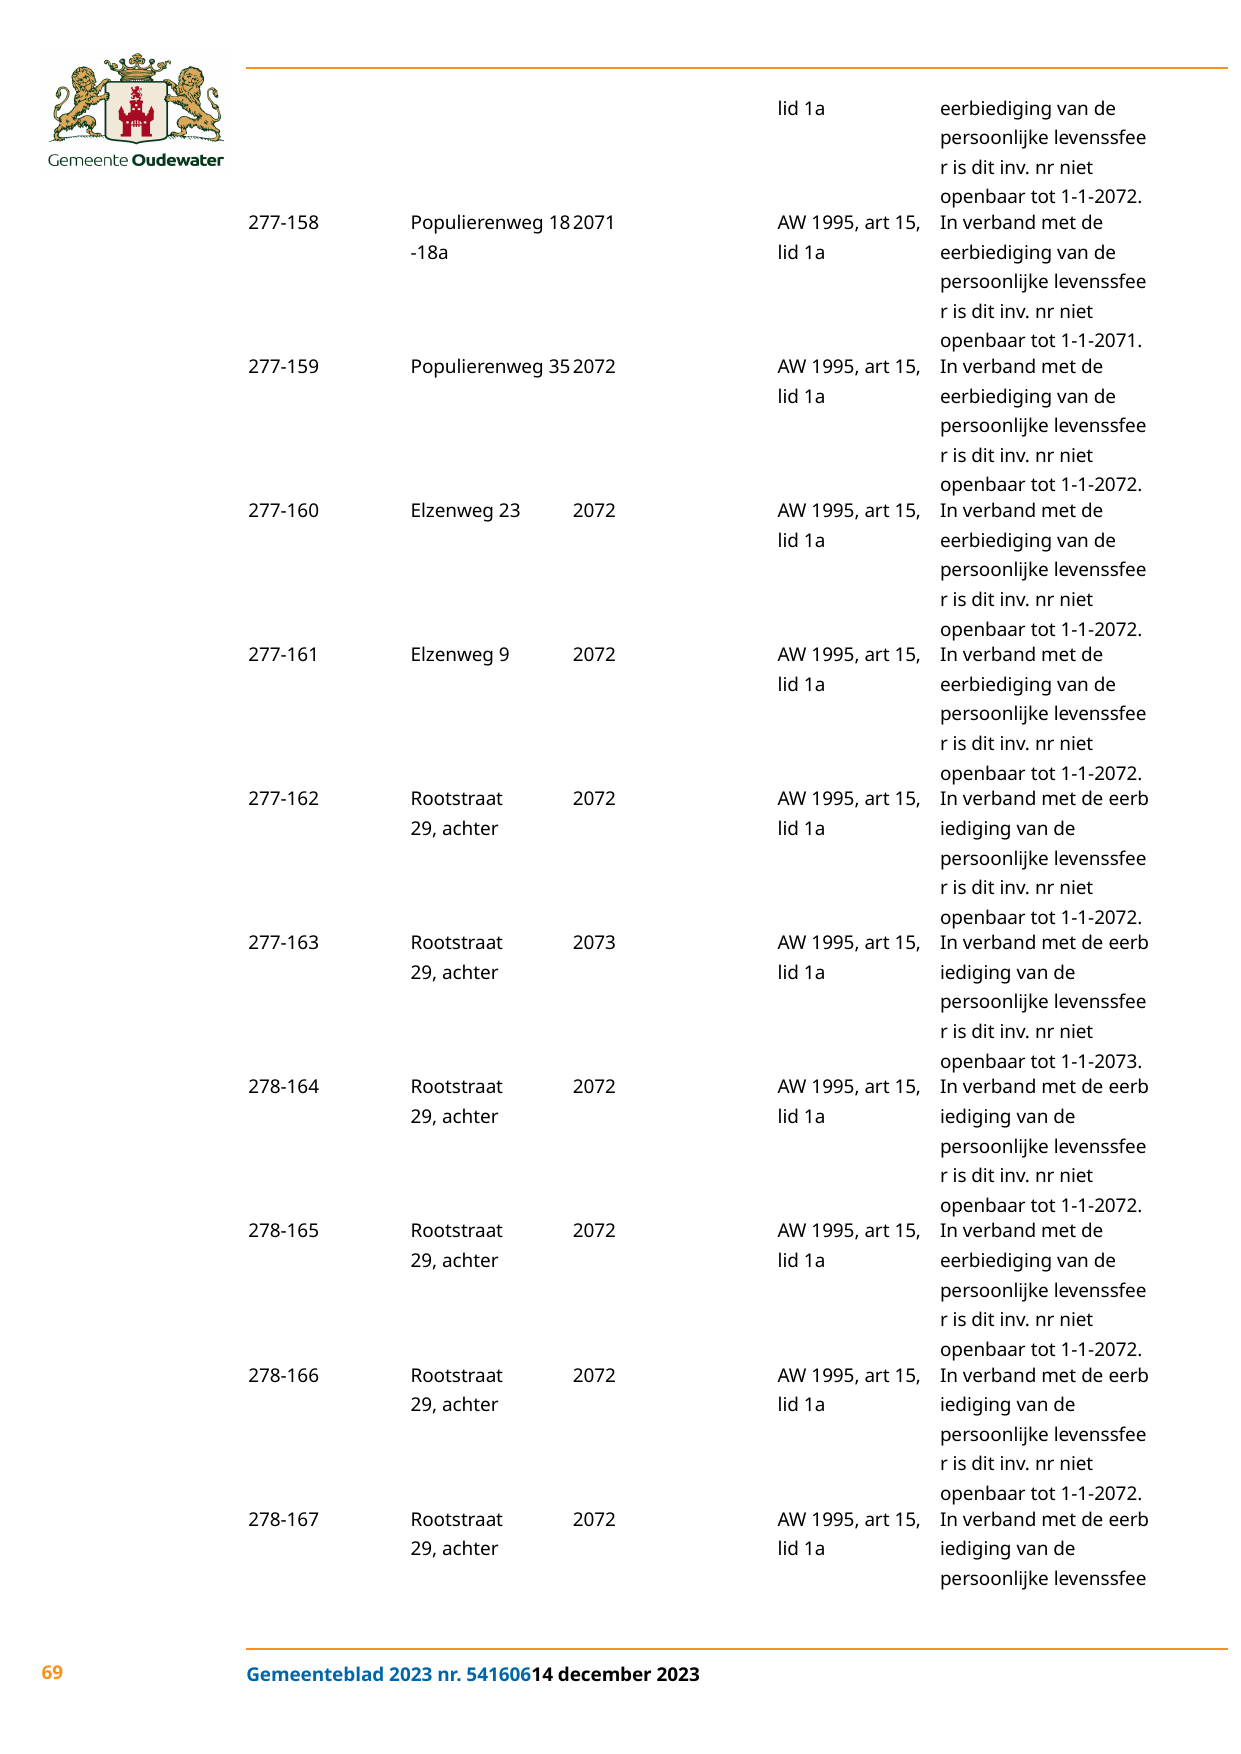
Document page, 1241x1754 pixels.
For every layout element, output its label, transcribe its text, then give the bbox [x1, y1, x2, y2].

table_cell 278-166 [248, 1362, 410, 1506]
table_cell 2072 [573, 1506, 777, 1591]
table_cell 277-159 [248, 353, 410, 497]
table_cell eerbiediging van de persoonlijke levenssfeer is dit inv. nr niet openbaar tot 1-1-2072. [940, 95, 1152, 209]
table_cell Rootstraat 29, achter [410, 1362, 573, 1506]
table_cell AW 1995, art 15, lid 1a [778, 641, 940, 786]
table_cell [410, 95, 573, 209]
table_cell Rootstraat 29, achter [410, 1218, 573, 1362]
table_cell 278-167 [248, 1506, 410, 1591]
table_cell AW 1995, art 15, lid 1a [778, 1362, 940, 1506]
table_cell 277-163 [248, 930, 410, 1074]
table_cell Populierenweg 18-18a [410, 209, 573, 353]
table_cell 2072 [573, 1218, 777, 1362]
table_cell In verband met de eerbiediging van de persoonlijke levenssfeer is dit inv. nr niet openbaar tot 1-1-2072. [940, 641, 1152, 786]
table_cell AW 1995, art 15, lid 1a [778, 1074, 940, 1218]
table_cell In verband met de eerbiediging van de persoonlijke levenssfeer is dit inv. nr niet openbaar tot 1-1-2073. [940, 930, 1152, 1074]
table_cell 2071 [573, 209, 777, 353]
table_cell 277-162 [248, 786, 410, 929]
table_cell Populierenweg 35 [410, 353, 573, 497]
table_cell Rootstraat 29, achter [410, 786, 573, 929]
table_cell 277-161 [248, 641, 410, 786]
table_cell 2073 [573, 930, 777, 1074]
table_cell Rootstraat 29, achter [410, 1506, 573, 1591]
table_cell AW 1995, art 15, lid 1a [778, 498, 940, 641]
table_cell Rootstraat 29, achter [410, 930, 573, 1074]
table_cell AW 1995, art 15, lid 1a [778, 930, 940, 1074]
table_cell lid 1a [778, 95, 940, 209]
table_cell In verband met de eerbiediging van de persoonlijke levenssfeer is dit inv. nr niet openbaar tot 1-1-2072. [940, 1074, 1152, 1218]
table_cell AW 1995, art 15, lid 1a [778, 786, 940, 929]
table_cell 278-164 [248, 1074, 410, 1218]
table_cell In verband met de eerbiediging van de persoonlijke levenssfeer is dit inv. nr niet openbaar tot 1-1-2072. [940, 498, 1152, 641]
table_cell 2072 [573, 353, 777, 497]
table_cell In verband met de eerbiediging van de persoonlijke levenssfeer is dit inv. nr niet openbaar tot 1-1-2072. [940, 1362, 1152, 1506]
table_cell In verband met de eerbiediging van de persoonlijke levenssfeer is dit inv. nr niet openbaar tot 1-1-2072. [940, 1218, 1152, 1362]
table_cell Rootstraat 29, achter [410, 1074, 573, 1218]
table_cell Elzenweg 23 [410, 498, 573, 641]
picture [41, 47, 231, 172]
table_cell [573, 95, 777, 209]
table_cell 277-160 [248, 498, 410, 641]
table_cell AW 1995, art 15, lid 1a [778, 1506, 940, 1591]
table_cell 2072 [573, 786, 777, 929]
table_cell 2072 [573, 1074, 777, 1218]
table_cell In verband met de eerbiediging van de persoonlijke levenssfeer is dit inv. nr niet openbaar tot 1-1-2072. [940, 353, 1152, 497]
table_cell Elzenweg 9 [410, 641, 573, 786]
table_cell AW 1995, art 15, lid 1a [778, 353, 940, 497]
table_cell 2072 [573, 1362, 777, 1506]
table_cell 277-158 [248, 209, 410, 353]
table_cell In verband met de eerbiediging van de persoonlijke levenssfeer is dit inv. nr niet openbaar tot 1-1-2072. [940, 786, 1152, 929]
table_cell In verband met de eerbiediging van de persoonlijke levenssfeer is dit inv. nr niet openbaar tot 1-1-2071. [940, 209, 1152, 353]
table_cell AW 1995, art 15, lid 1a [778, 209, 940, 353]
table_cell In verband met de eerbiediging van de persoonlijke levenssfee [940, 1506, 1152, 1591]
table_cell [248, 95, 410, 209]
table_cell 2072 [573, 498, 777, 641]
table_cell AW 1995, art 15, lid 1a [778, 1218, 940, 1362]
table_cell 2072 [573, 641, 777, 786]
table_cell 278-165 [248, 1218, 410, 1362]
